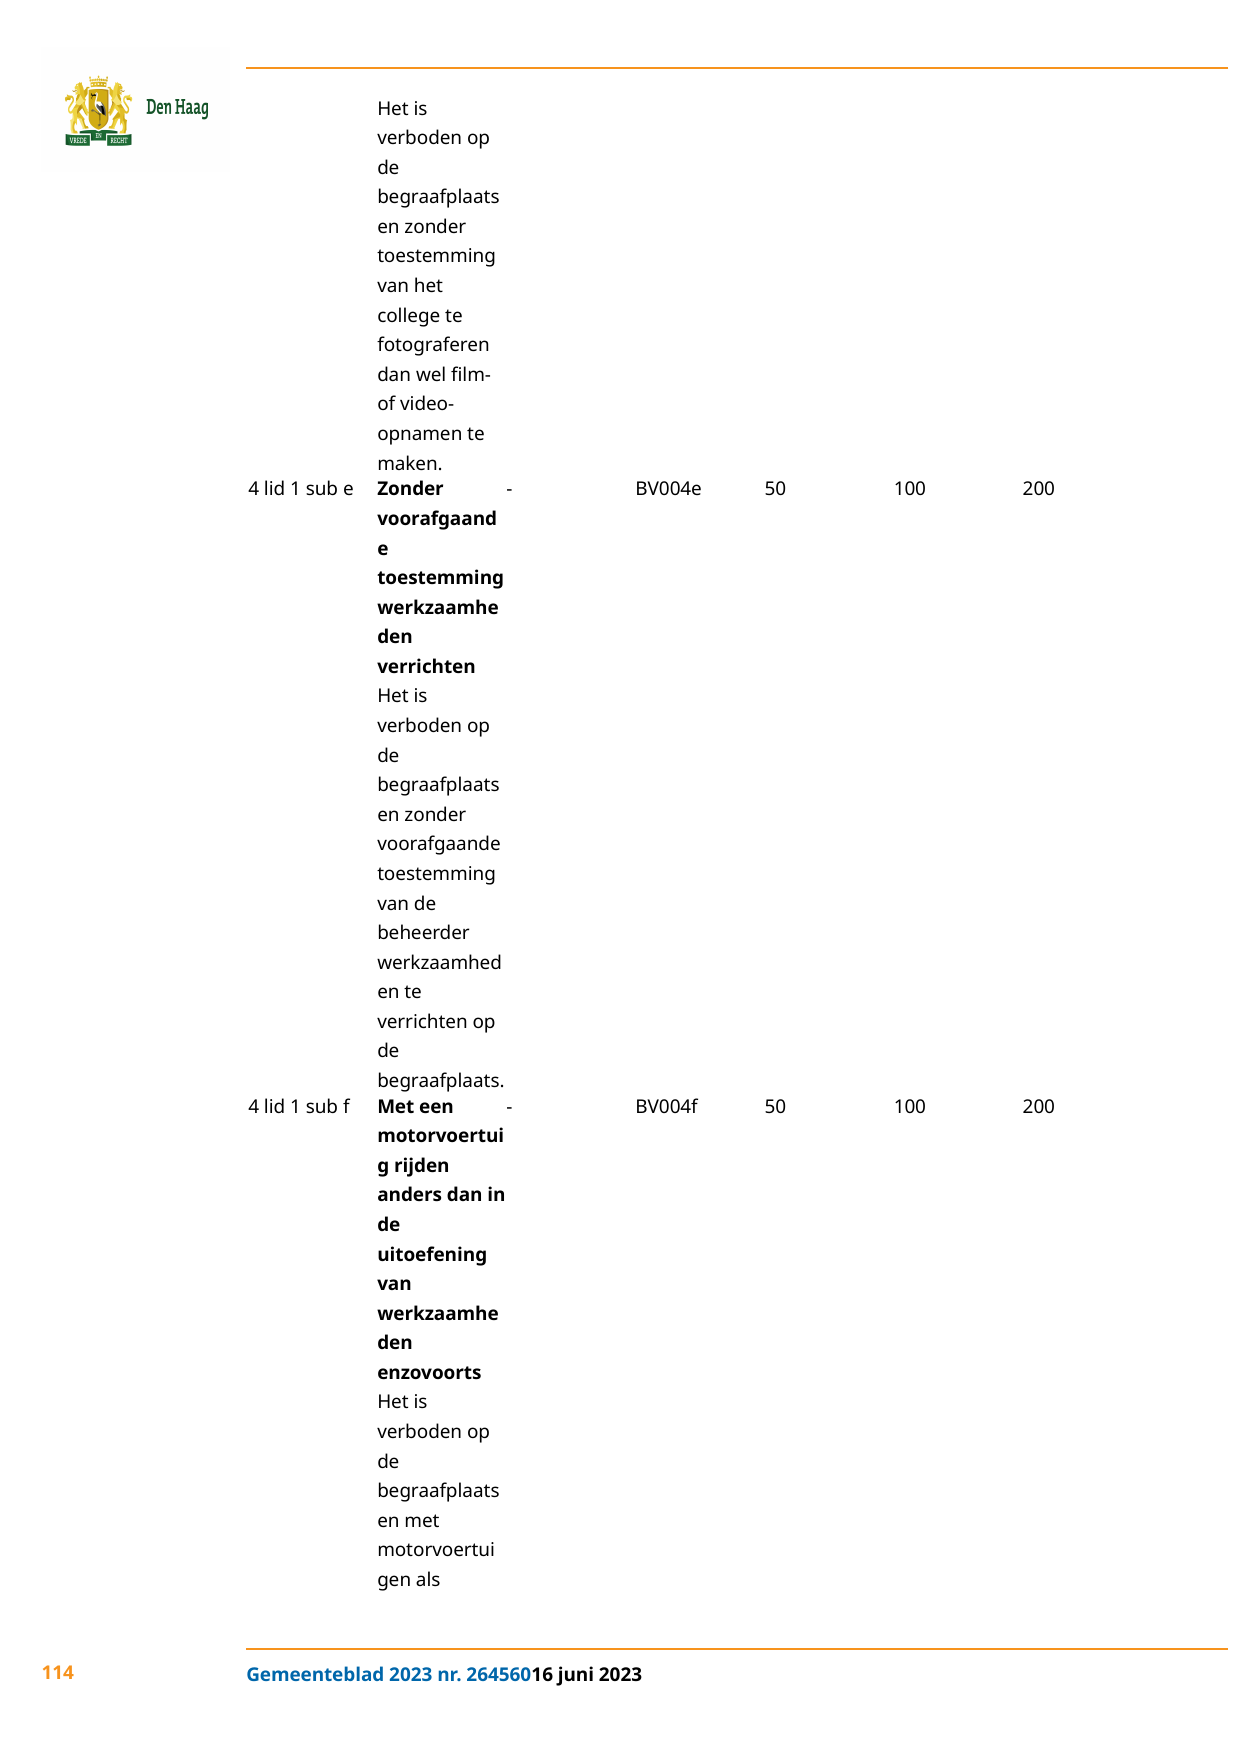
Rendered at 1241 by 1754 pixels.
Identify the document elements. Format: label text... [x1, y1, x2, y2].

table_cell 100 [894, 476, 1022, 1093]
table_cell - [506, 95, 635, 476]
table_cell Het is verboden op de begraafplaatsen zonder toestemming van het college te fotograferen dan wel film- of video-opnamen te maken. [377, 95, 506, 476]
table_cell 4 lid 1 sub e [248, 476, 377, 1093]
table_cell [248, 95, 377, 476]
table_cell - [506, 476, 635, 1093]
table_cell 4 lid 1 sub f [248, 1093, 377, 1592]
table_cell Zonder voorafgaande toestemming werkzaamheden verrichten Het is verboden op de begraafplaatsen zonder voorafgaande toestemming van de beheerder werkzaamheden te verrichten op de begraafplaats. [377, 476, 506, 1093]
table_cell BV004f [635, 1093, 764, 1592]
table_cell [894, 95, 1022, 476]
table_cell 100 [894, 1093, 1022, 1592]
table_cell 200 [1023, 476, 1152, 1093]
table_cell [764, 95, 893, 476]
table_cell - [506, 1093, 635, 1592]
table_cell 200 [1023, 1093, 1152, 1592]
table_cell [635, 95, 764, 476]
table_cell BV004e [635, 476, 764, 1093]
table_cell 50 [764, 1093, 893, 1592]
table_cell [1023, 95, 1152, 476]
picture [41, 47, 231, 172]
table_cell 50 [764, 476, 893, 1093]
table_cell Met een motorvoertuig rijden anders dan in de uitoefening van werkzaamheden enzovoorts Het is verboden op de begraafplaatsen met motorvoertuigen als [377, 1093, 506, 1592]
